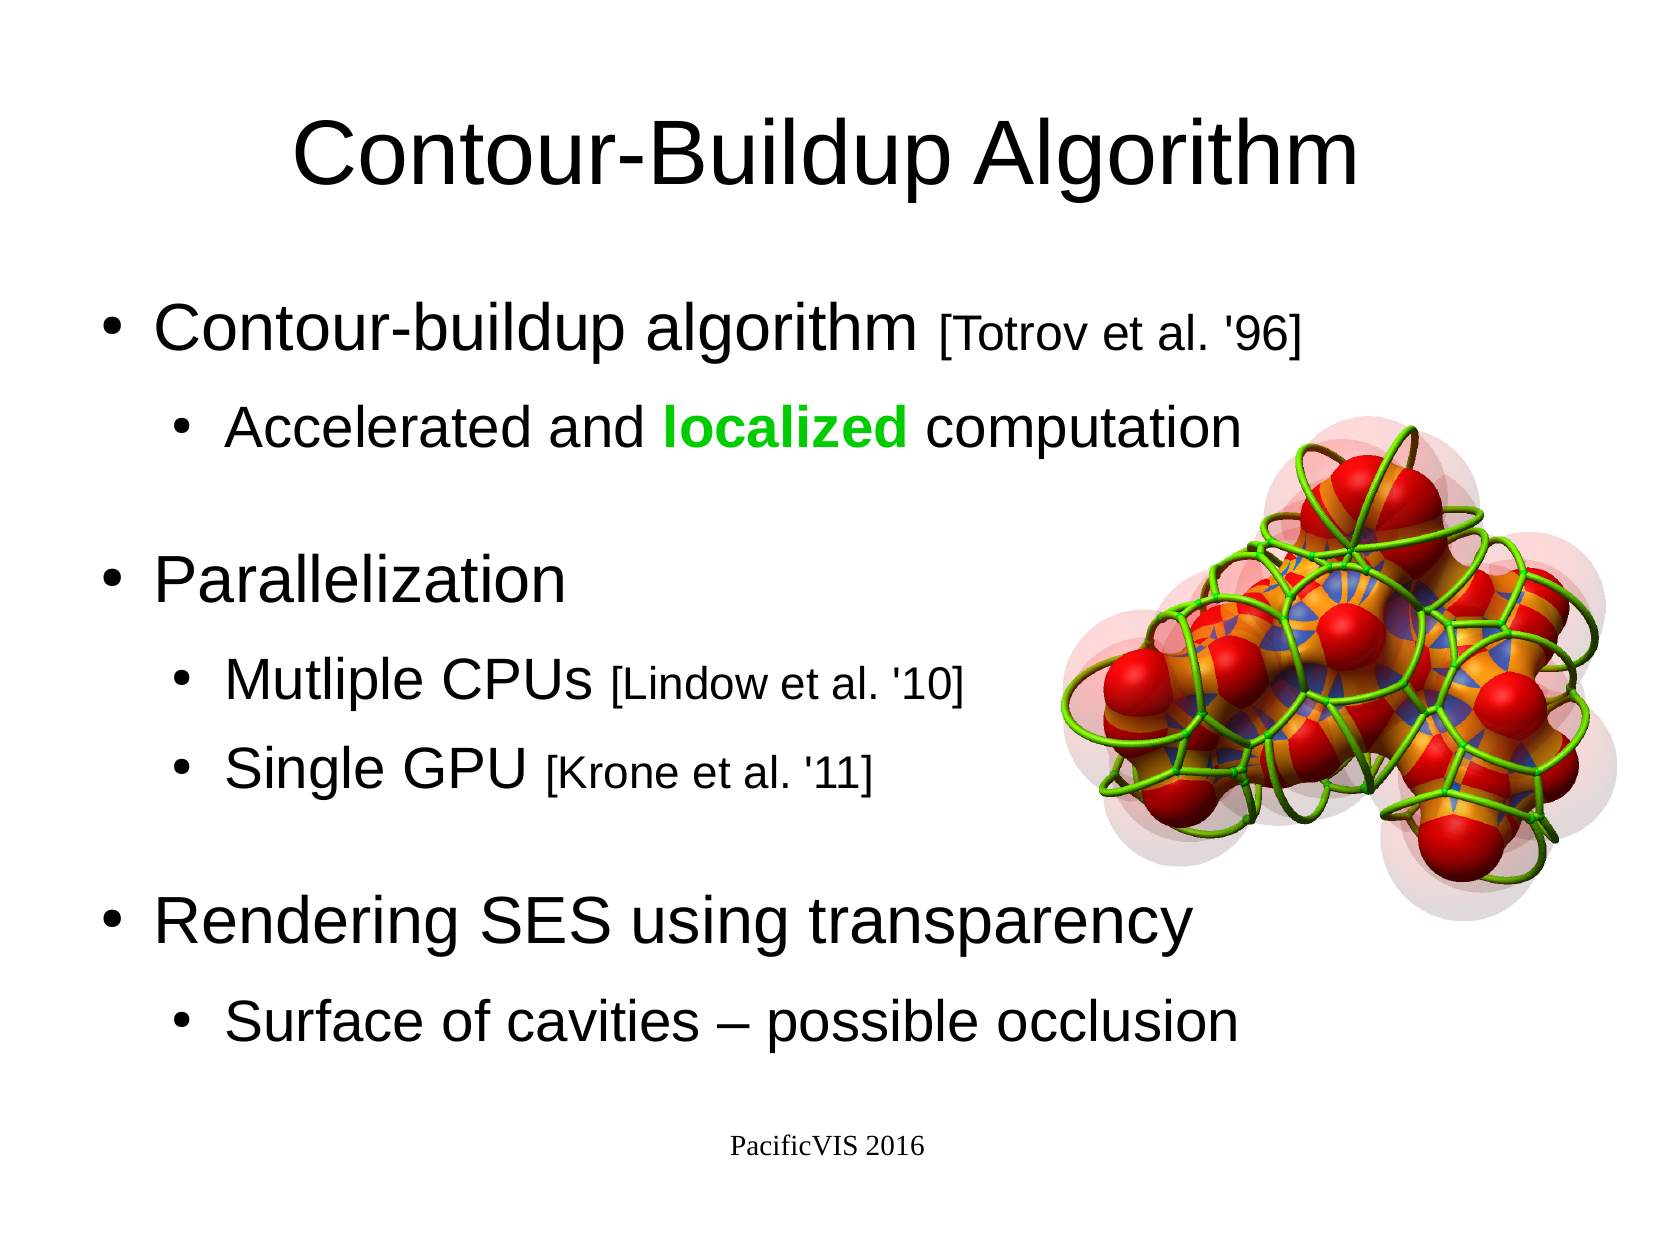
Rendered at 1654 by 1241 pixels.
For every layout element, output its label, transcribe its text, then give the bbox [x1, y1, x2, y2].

title Contour-Buildup Algorithm [82, 49, 1571, 257]
list Contour-buildup algorithm [Totrov et al. '96] Accelerated and localized computation Parallelization Mutliple CPUs [Lindow et al. '10] Single GPU [Krone et al. '11] Rendering SES using transparency Surface of cavities – possible occlusion [82, 290, 1571, 1109]
picture [1571, 413, 1619, 923]
